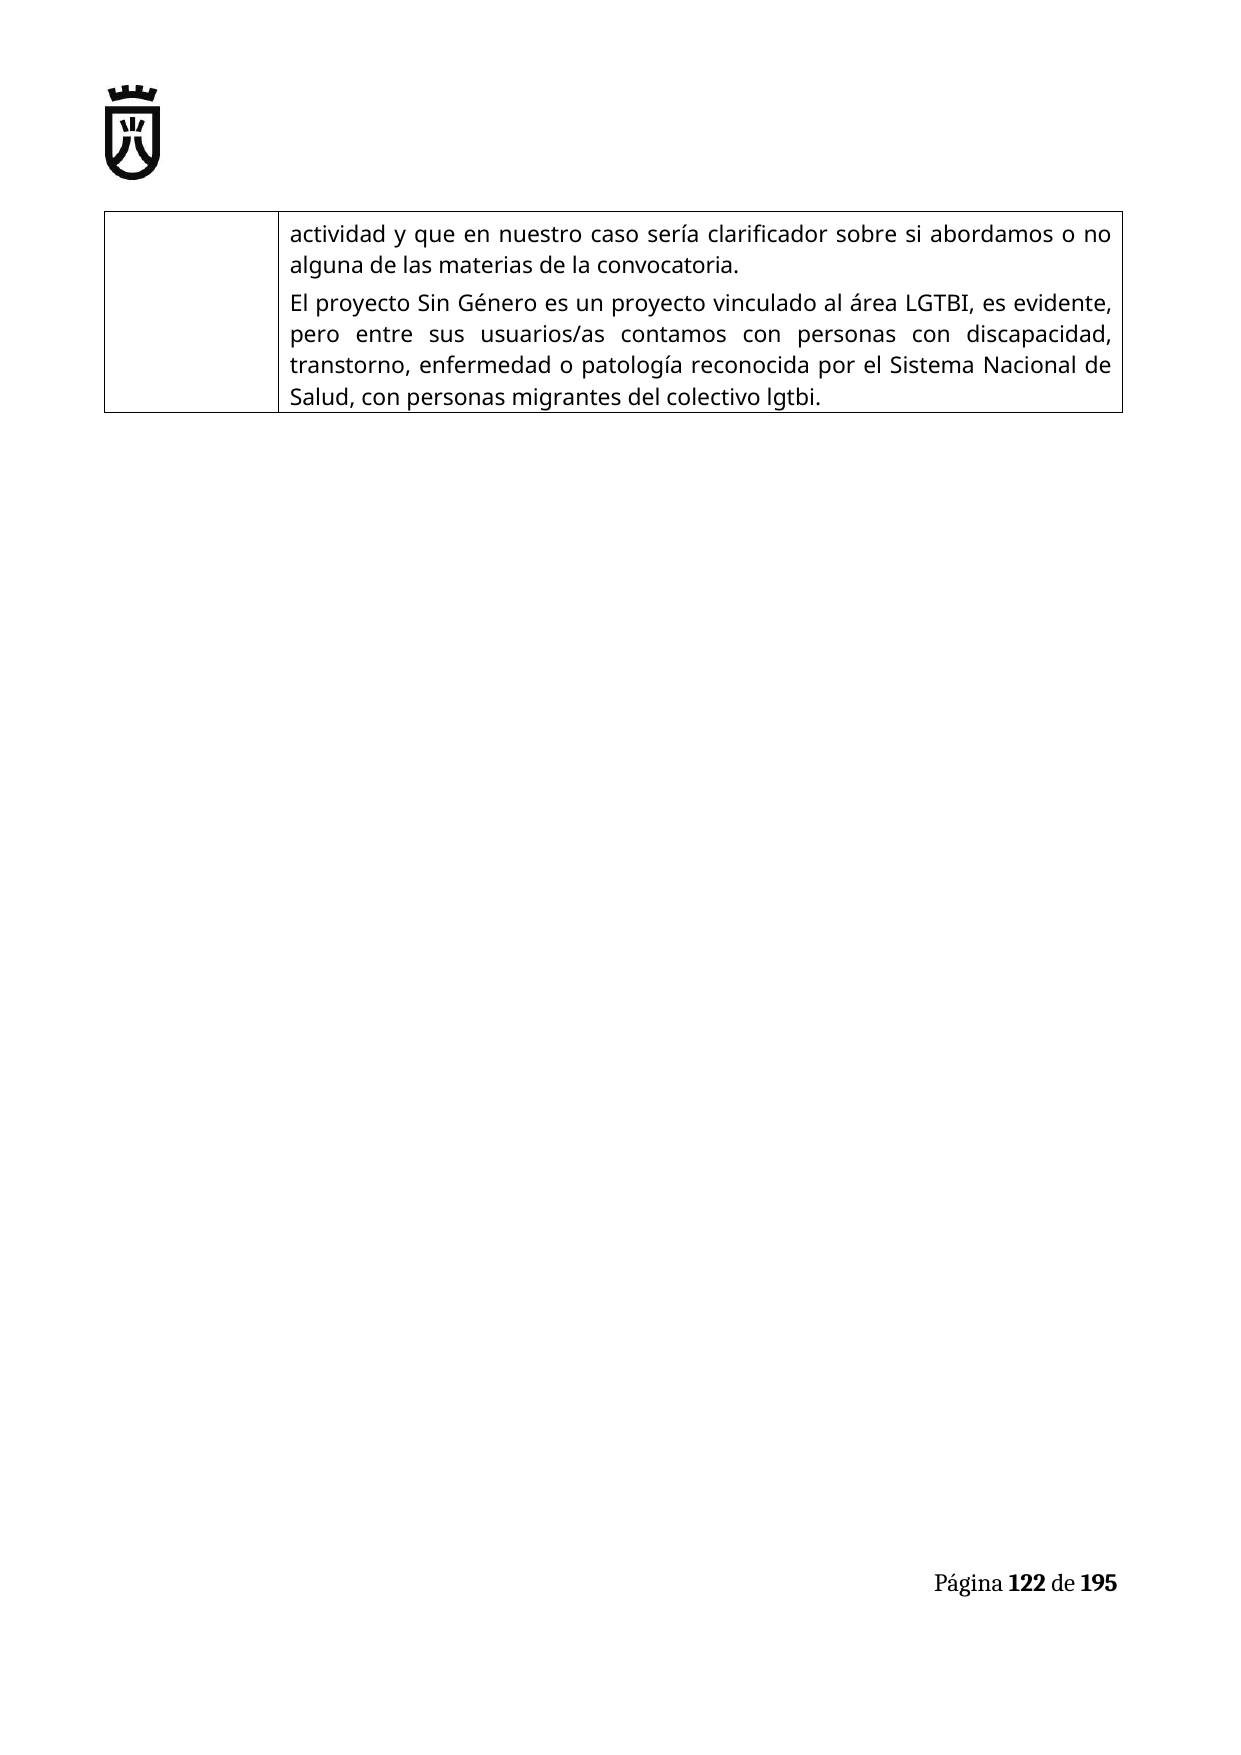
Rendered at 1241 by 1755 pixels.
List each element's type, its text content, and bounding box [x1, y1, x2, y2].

table_cell [105, 212, 278, 412]
table_cell actividad y que en nuestro caso sería clarificador sobre si abordamos o no alguna de las materias de la convocatoria. El proyecto Sin Género es un proyecto vinculado al área LGTBI, es evidente, pero entre sus usuarios/as contamos con personas con discapacidad, transtorno, enfermedad o patología reconocida por el Sistema Nacional de Salud, con personas migrantes del colectivo lgtbi. [279, 212, 1122, 412]
